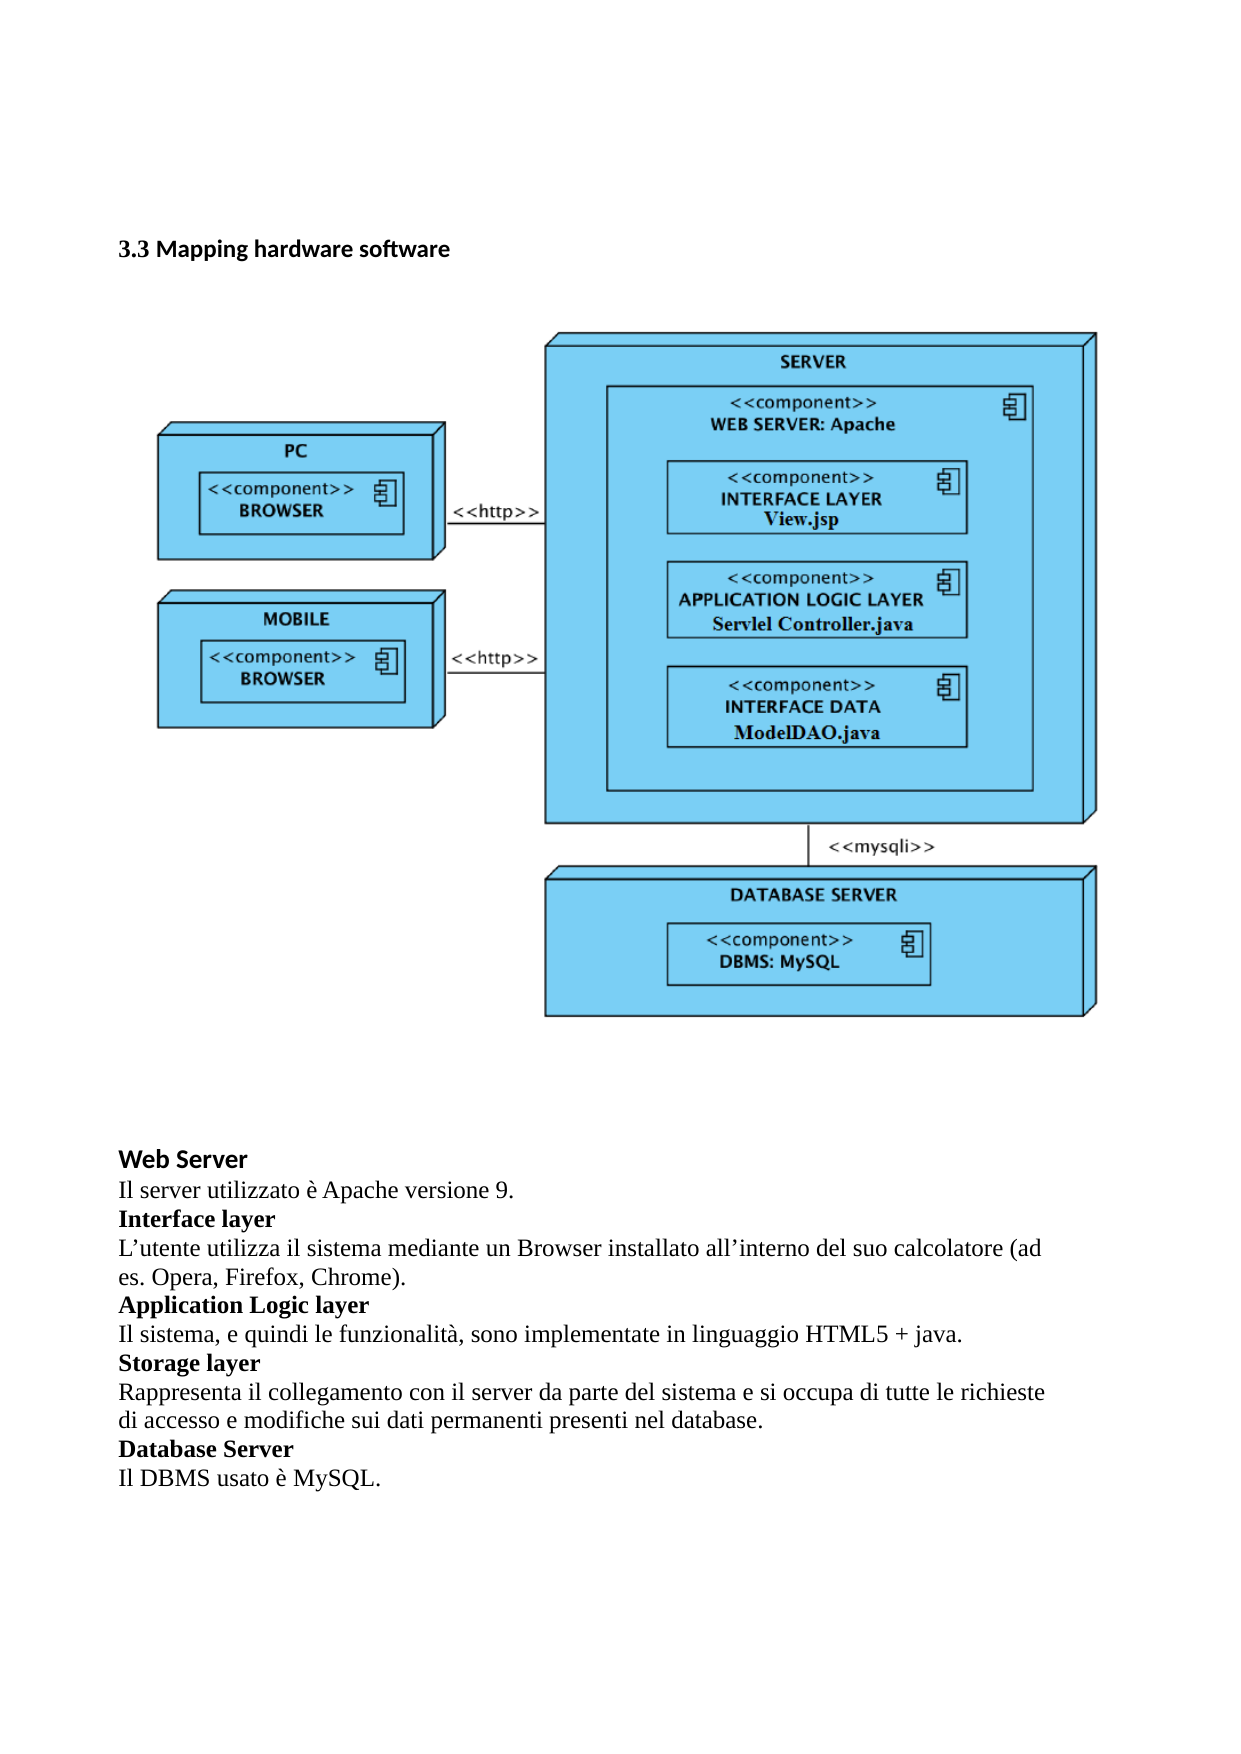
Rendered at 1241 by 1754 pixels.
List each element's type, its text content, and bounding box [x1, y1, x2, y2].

text Il sistema, e quindi le funzionalità, sono implementate in linguaggio HTML5 + java. [118, 1319, 1122, 1348]
text Storage layer [118, 1348, 1122, 1377]
text di accesso e modifiche sui dati permanenti presenti nel database. [118, 1405, 1122, 1434]
text L’utente utilizza il sistema mediante un Browser installato all’interno del suo calcolatore (ad [118, 1233, 1122, 1262]
text Interface layer [118, 1204, 1122, 1233]
text Application Logic layer [118, 1290, 1122, 1319]
text Il server utilizzato è Apache versione 9. [118, 1175, 1122, 1204]
text Web Server [118, 1142, 1122, 1175]
text Il DBMS usato è MySQL. [118, 1463, 1122, 1492]
text 3.3 Mapping hardware software [118, 233, 1122, 264]
text es. Opera, Firefox, Chrome). [118, 1262, 1122, 1290]
text Rappresenta il collegamento con il server da parte del sistema e si occupa di tutte le richieste [118, 1377, 1122, 1405]
text Database Server [118, 1434, 1122, 1463]
